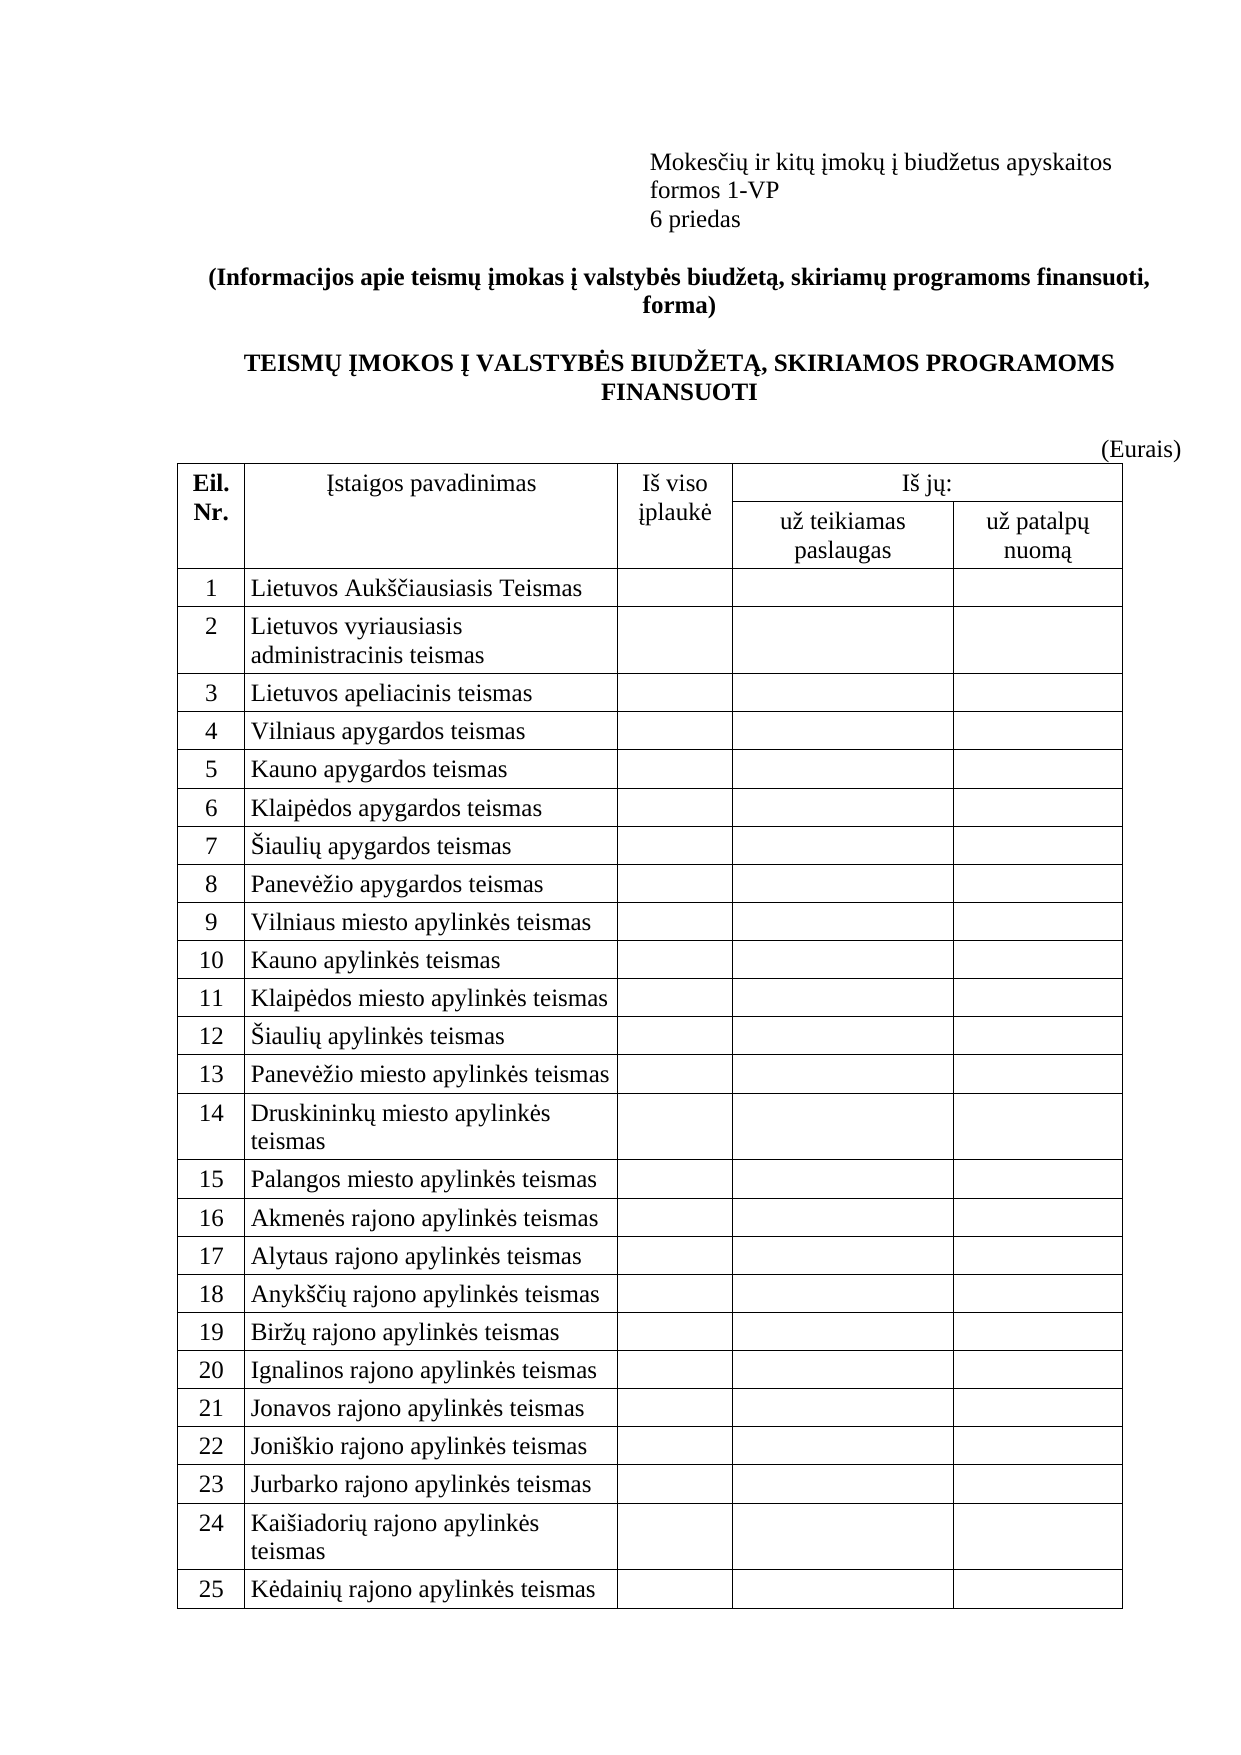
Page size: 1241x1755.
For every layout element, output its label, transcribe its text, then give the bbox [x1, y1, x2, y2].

table_cell [954, 607, 1122, 673]
table_cell Kėdainių rajono apylinkės teismas [245, 1570, 617, 1607]
table_cell [618, 1504, 732, 1569]
table_cell 17 [178, 1237, 244, 1274]
table_cell [733, 1570, 953, 1607]
text (Eurais) [177, 434, 1181, 463]
table_cell [733, 569, 953, 606]
table_cell [954, 1313, 1122, 1350]
table_cell [733, 1160, 953, 1197]
table_cell Akmenės rajono apylinkės teismas [245, 1199, 617, 1236]
table_cell [733, 979, 953, 1016]
table_cell [954, 1465, 1122, 1502]
table_cell 5 [178, 750, 244, 787]
table_cell [618, 979, 732, 1016]
table_cell [733, 1427, 953, 1464]
table_cell 22 [178, 1427, 244, 1464]
table_cell Šiaulių apylinkės teismas [245, 1017, 617, 1054]
table_cell [954, 1055, 1122, 1092]
table_cell [733, 865, 953, 902]
table_cell [618, 1160, 732, 1197]
table_cell Lietuvos apeliacinis teismas [245, 674, 617, 711]
table_cell [733, 1313, 953, 1350]
table_cell [954, 1504, 1122, 1569]
table_cell Ignalinos rajono apylinkės teismas [245, 1351, 617, 1388]
table_cell Druskininkų miesto apylinkės teismas [245, 1094, 617, 1159]
table_cell Vilniaus apygardos teismas [245, 712, 617, 749]
table_cell [954, 903, 1122, 940]
table_cell [618, 750, 732, 787]
table_cell [618, 1351, 732, 1388]
table_cell [733, 1017, 953, 1054]
table_cell Biržų rajono apylinkės teismas [245, 1313, 617, 1350]
table_cell 14 [178, 1094, 244, 1159]
table_cell [733, 1504, 953, 1569]
table_cell 3 [178, 674, 244, 711]
table_cell [733, 1199, 953, 1236]
table_cell 7 [178, 827, 244, 864]
table_cell Kaišiadorių rajono apylinkės teismas [245, 1504, 617, 1569]
table_cell [954, 865, 1122, 902]
table_cell [954, 941, 1122, 978]
table_cell 24 [178, 1504, 244, 1569]
table_cell Alytaus rajono apylinkės teismas [245, 1237, 617, 1274]
table_cell [733, 1055, 953, 1092]
table_header Įstaigos pavadinimas [245, 464, 617, 568]
table_cell Kauno apygardos teismas [245, 750, 617, 787]
table_cell [618, 674, 732, 711]
table_cell 9 [178, 903, 244, 940]
table_cell Šiaulių apygardos teismas [245, 827, 617, 864]
table_cell [733, 1351, 953, 1388]
table_cell [618, 1389, 732, 1426]
table_cell [954, 979, 1122, 1016]
table_cell [954, 674, 1122, 711]
table_cell [954, 712, 1122, 749]
table_cell Lietuvos vyriausiasis administracinis teismas [245, 607, 617, 673]
table_cell už teikiamas paslaugas [733, 502, 953, 568]
table_cell [618, 1275, 732, 1312]
table_cell [618, 1199, 732, 1236]
table_cell [618, 569, 732, 606]
table_cell Kauno apylinkės teismas [245, 941, 617, 978]
table_cell [954, 1389, 1122, 1426]
table_cell 16 [178, 1199, 244, 1236]
table_cell [954, 1351, 1122, 1388]
table_cell [733, 712, 953, 749]
table_cell [733, 827, 953, 864]
table_cell [618, 1427, 732, 1464]
table_cell [618, 1570, 732, 1607]
table_cell [618, 607, 732, 673]
table_cell Lietuvos Aukščiausiasis Teismas [245, 569, 617, 606]
table_cell [954, 1017, 1122, 1054]
table_cell [618, 1465, 732, 1502]
table_cell [733, 789, 953, 826]
table_cell [618, 941, 732, 978]
table_cell [618, 1094, 732, 1159]
table_cell Anykščių rajono apylinkės teismas [245, 1275, 617, 1312]
table_cell [954, 1094, 1122, 1159]
table_cell 11 [178, 979, 244, 1016]
table_cell Jonavos rajono apylinkės teismas [245, 1389, 617, 1426]
table_cell Vilniaus miesto apylinkės teismas [245, 903, 617, 940]
table_cell [954, 750, 1122, 787]
table_cell 19 [178, 1313, 244, 1350]
table_header Iš viso įplaukė [618, 464, 732, 568]
table_cell [618, 1313, 732, 1350]
table_cell [733, 941, 953, 978]
table_cell Palangos miesto apylinkės teismas [245, 1160, 617, 1197]
table_cell 10 [178, 941, 244, 978]
table_cell [954, 789, 1122, 826]
table_cell [618, 712, 732, 749]
table_cell [733, 1389, 953, 1426]
table_cell [618, 827, 732, 864]
table_cell [733, 903, 953, 940]
table_cell 20 [178, 1351, 244, 1388]
table_cell Klaipėdos apygardos teismas [245, 789, 617, 826]
table_cell už patalpų nuomą [954, 502, 1122, 568]
table_cell [618, 1017, 732, 1054]
table_cell Panevėžio miesto apylinkės teismas [245, 1055, 617, 1092]
table_cell 18 [178, 1275, 244, 1312]
table_cell 4 [178, 712, 244, 749]
table_cell 15 [178, 1160, 244, 1197]
table_cell [954, 1427, 1122, 1464]
table_cell 1 [178, 569, 244, 606]
table_cell [733, 674, 953, 711]
text Mokesčių ir kitų įmokų į biudžetus apyskaitos formos 1-VP [649, 147, 1181, 204]
table_cell [733, 1465, 953, 1502]
table_header Iš jų: [733, 464, 1122, 501]
text (Informacijos apie teismų įmokas į valstybės biudžetą, skiriamų programoms finansuoti, forma) [177, 262, 1181, 319]
table_cell [954, 1237, 1122, 1274]
table_cell Jurbarko rajono apylinkės teismas [245, 1465, 617, 1502]
table_cell [733, 1237, 953, 1274]
table_cell [954, 1199, 1122, 1236]
table_cell Klaipėdos miesto apylinkės teismas [245, 979, 617, 1016]
table_cell 13 [178, 1055, 244, 1092]
table_cell Panevėžio apygardos teismas [245, 865, 617, 902]
table_cell [618, 1055, 732, 1092]
table_cell [733, 750, 953, 787]
table_cell [954, 569, 1122, 606]
table_cell 6 [178, 789, 244, 826]
table_cell [733, 1094, 953, 1159]
table_cell [618, 789, 732, 826]
table_cell [618, 903, 732, 940]
table_cell 12 [178, 1017, 244, 1054]
table_header Eil. Nr. [178, 464, 244, 568]
table_cell [618, 1237, 732, 1274]
table_cell Joniškio rajono apylinkės teismas [245, 1427, 617, 1464]
table_cell [618, 865, 732, 902]
table_cell [733, 1275, 953, 1312]
table_cell 25 [178, 1570, 244, 1607]
table_cell [954, 827, 1122, 864]
text 6 priedas [649, 204, 1181, 233]
table_cell [733, 607, 953, 673]
text TEISMŲ ĮMOKOS Į VALSTYBĖS BIUDŽETĄ, SKIRIAMOS PROGRAMOMS FINANSUOTI [177, 348, 1181, 406]
table_cell [954, 1275, 1122, 1312]
table_cell 23 [178, 1465, 244, 1502]
table_cell 2 [178, 607, 244, 673]
table_cell 21 [178, 1389, 244, 1426]
table_cell [954, 1160, 1122, 1197]
table_cell 8 [178, 865, 244, 902]
table_cell [954, 1570, 1122, 1607]
